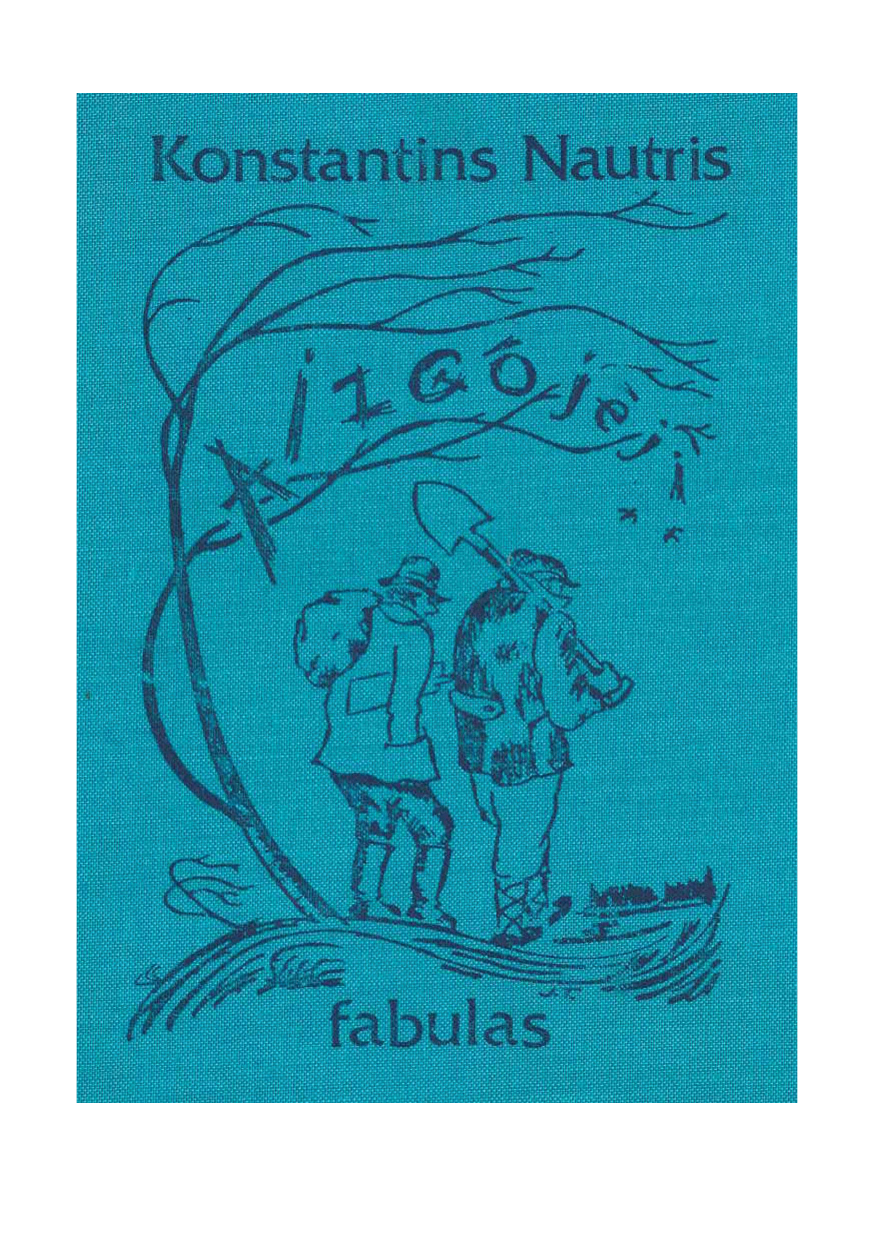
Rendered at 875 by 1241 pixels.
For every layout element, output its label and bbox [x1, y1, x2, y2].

picture [491, 93, 518, 159]
picture [237, 105, 244, 116]
picture [577, 93, 583, 103]
picture [76, 93, 798, 1103]
picture [363, 93, 376, 107]
picture [245, 104, 250, 115]
picture [508, 95, 517, 103]
